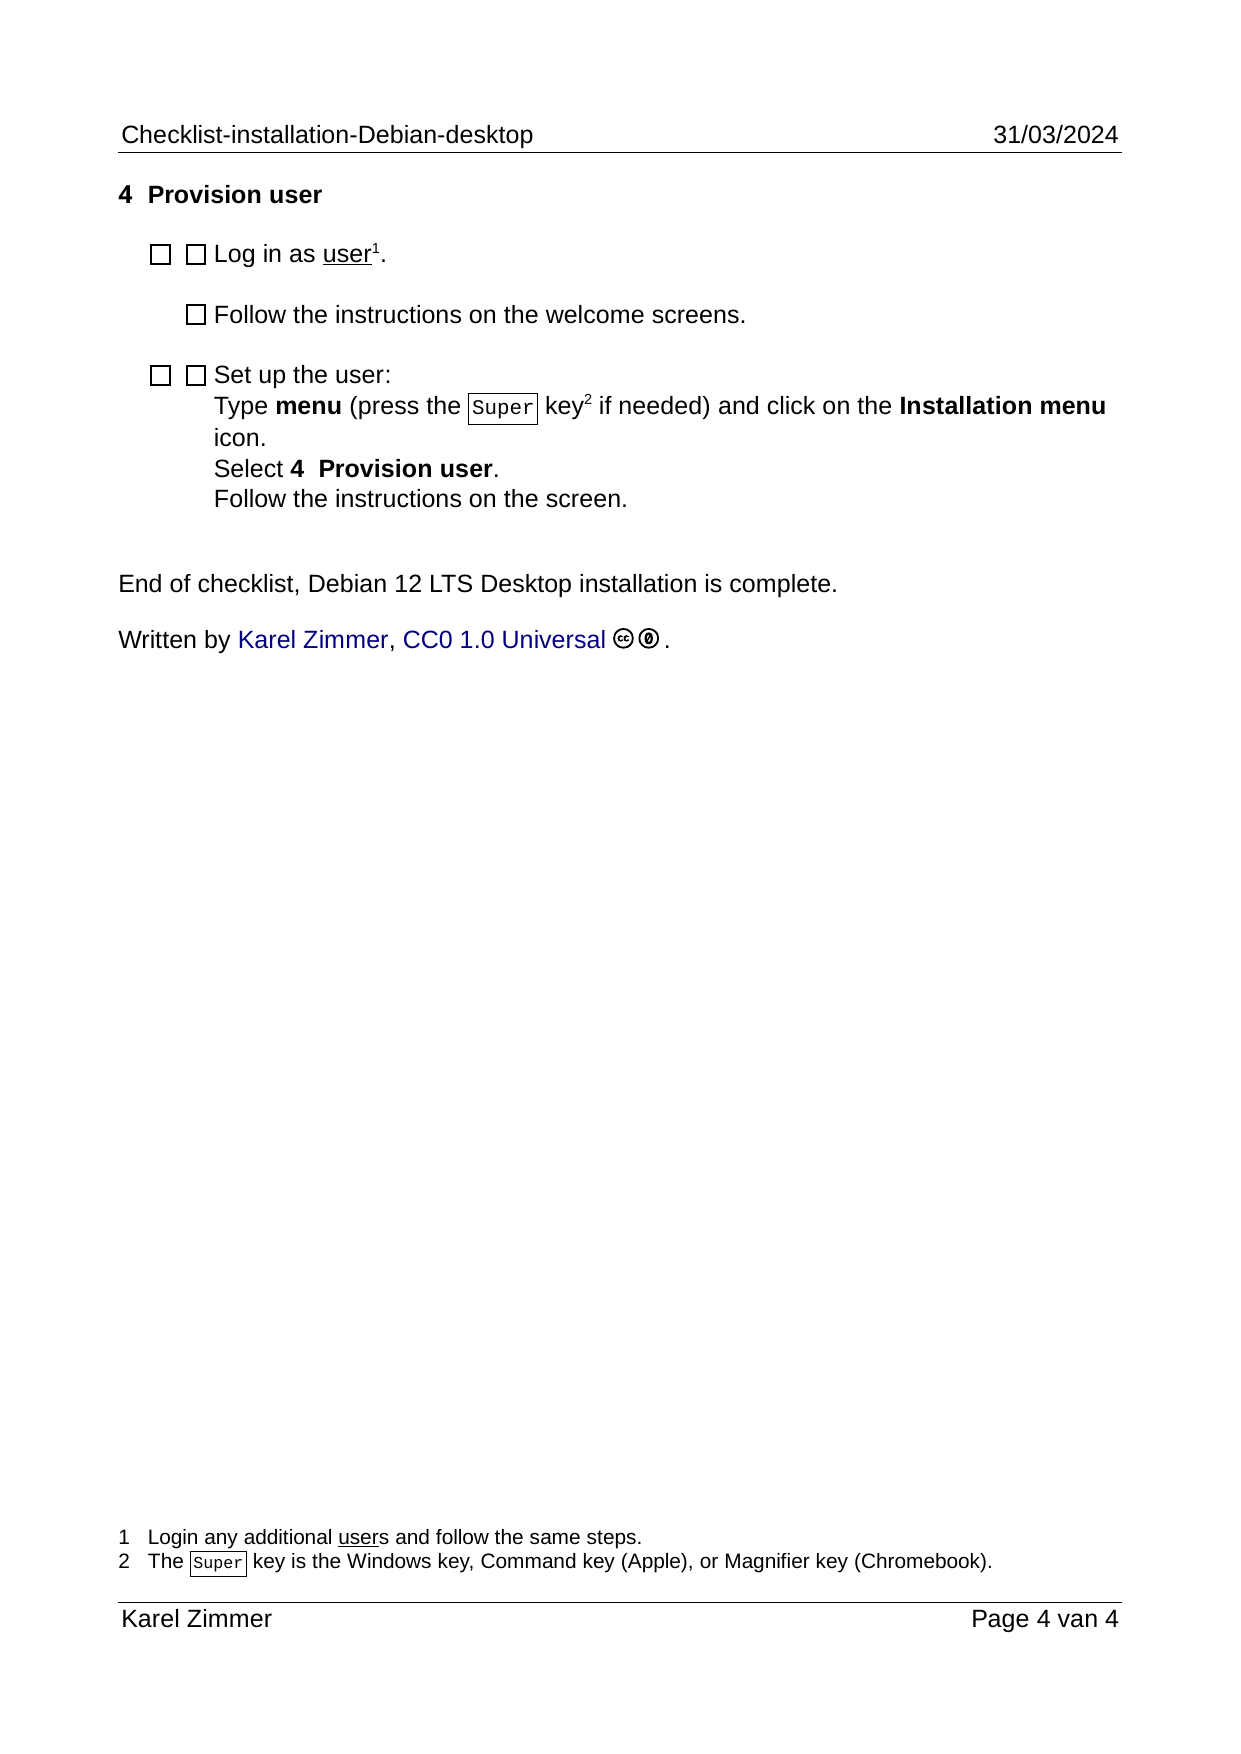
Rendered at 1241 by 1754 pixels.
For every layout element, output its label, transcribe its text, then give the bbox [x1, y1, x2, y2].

table_cell [118, 454, 142, 484]
table_header [177, 239, 213, 269]
table_cell [118, 360, 142, 391]
table_cell [177, 360, 213, 391]
table_cell [177, 269, 213, 300]
table_cell [118, 300, 142, 330]
table_cell Set up the user: [213, 360, 1122, 391]
table_header Log in as USER. [213, 239, 1122, 269]
table_cell [142, 391, 177, 453]
table_cell [213, 269, 1122, 300]
table_cell Type menu (press the Super key if needed) and click on the Installation menu icon. [213, 391, 1122, 453]
text End of checklist, Debian 12 LTS Desktop installation is complete. [118, 570, 1122, 598]
table_cell [118, 391, 142, 453]
table_cell [142, 360, 177, 391]
table_cell [142, 454, 177, 484]
table_cell [177, 391, 213, 453]
table_cell [142, 330, 177, 360]
table_cell [118, 269, 142, 300]
table_cell [118, 330, 142, 360]
table_cell [177, 454, 213, 484]
table_cell [213, 330, 1122, 360]
table_cell Follow the instructions on the welcome screens. [213, 300, 1122, 330]
text Written by Karel Zimmer, CC0 1.0 Universal . [118, 626, 1122, 654]
table_cell [177, 330, 213, 360]
table_cell [142, 484, 177, 514]
table_header [142, 239, 177, 269]
table_cell [177, 300, 213, 330]
table_cell Follow the instructions on the screen. [213, 484, 1122, 514]
table_cell [118, 484, 142, 514]
list Provision user [118, 177, 1122, 211]
table_header [118, 239, 142, 269]
table_cell [142, 300, 177, 330]
table_cell [142, 269, 177, 300]
table_cell Select 4 Provision user. [213, 454, 1122, 484]
table_cell [177, 484, 213, 514]
